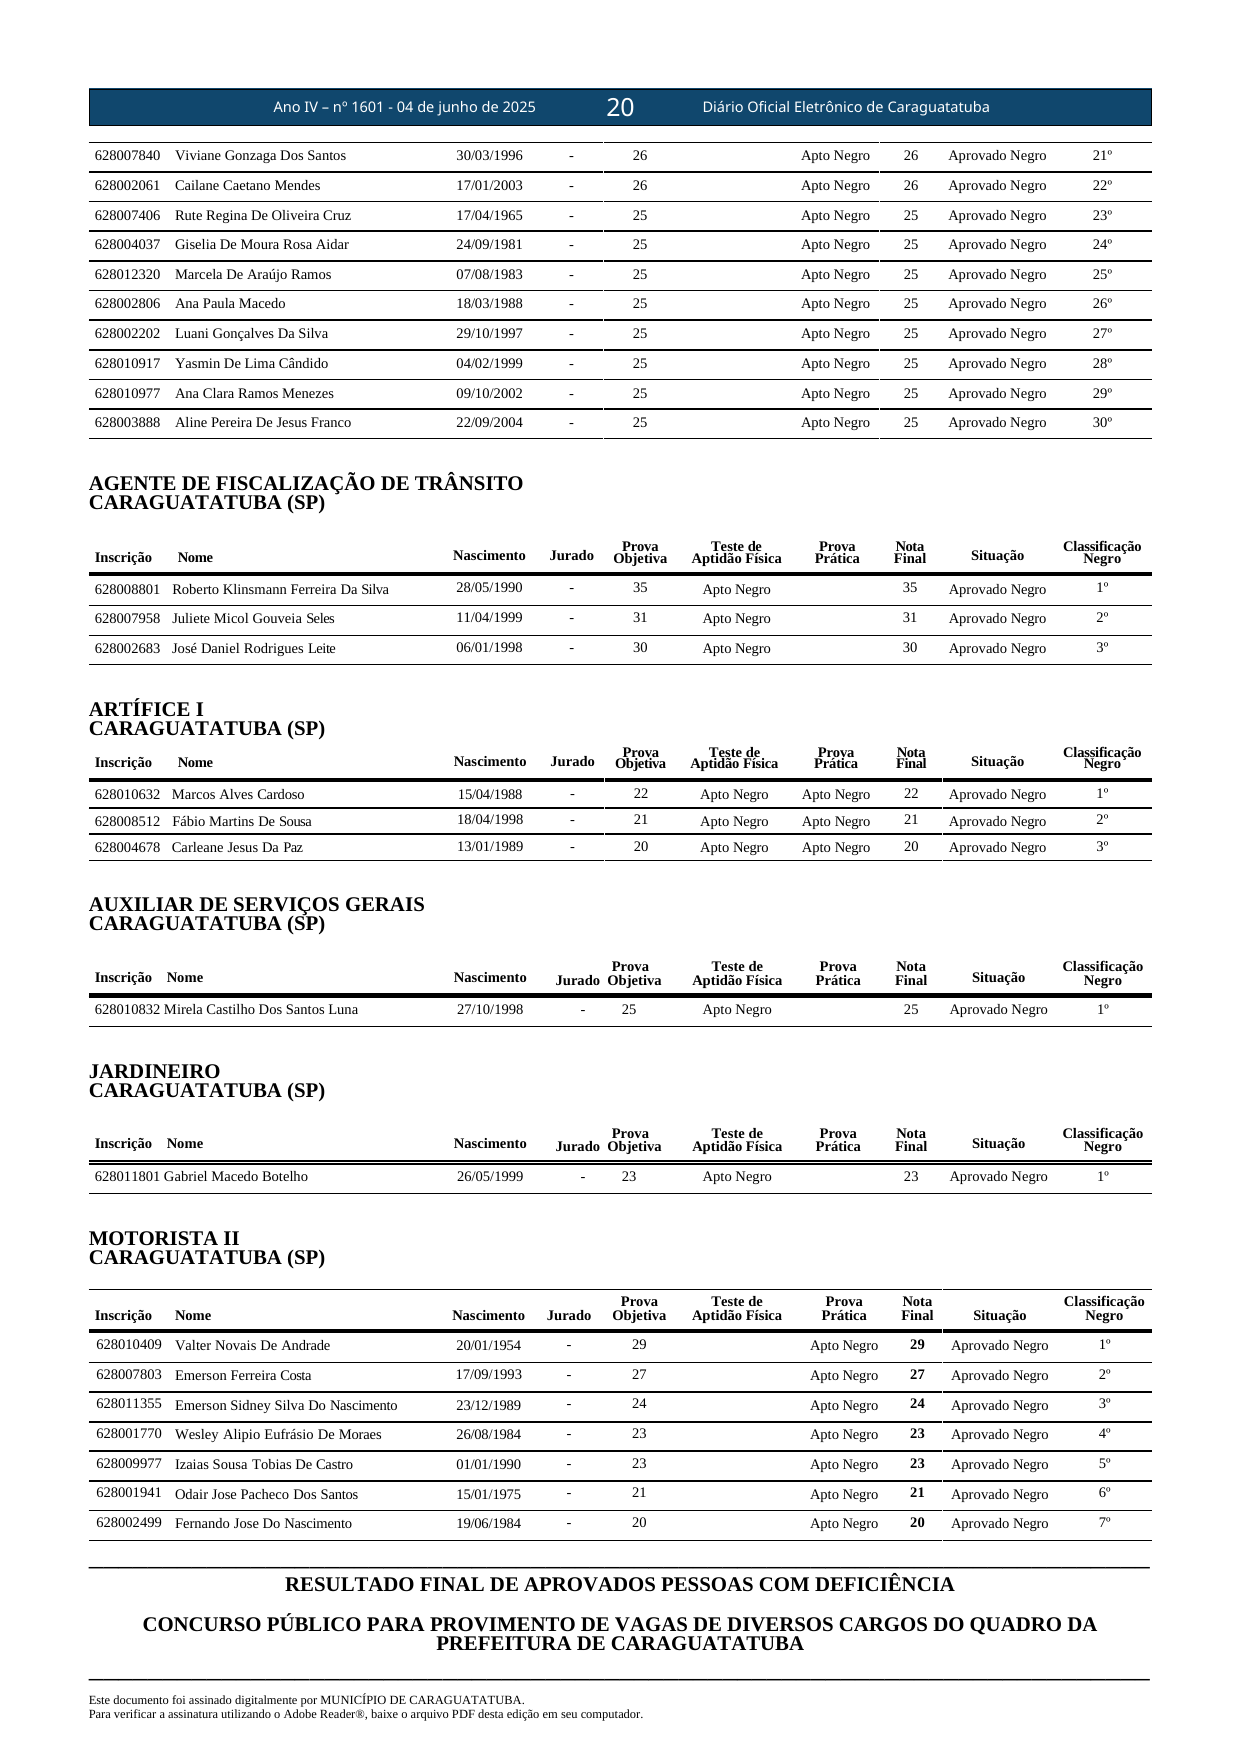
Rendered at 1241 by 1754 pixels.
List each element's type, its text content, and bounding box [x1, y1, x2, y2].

table_cell - [537, 1333, 600, 1362]
table_cell - 23 [540, 1165, 677, 1193]
table_cell Apto Negro [792, 835, 880, 860]
table_cell 3º [1053, 835, 1152, 860]
table_cell 6º [1057, 1482, 1152, 1510]
table_cell - [537, 1482, 600, 1510]
table_cell 22/09/2004 [440, 410, 539, 438]
table_cell 21 [605, 809, 677, 833]
table_cell 628007406 [89, 202, 169, 230]
table_cell 628002683 José Daniel Rodrigues Leite [89, 636, 439, 664]
table_cell 628011801 Gabriel Macedo Botelho [89, 1165, 440, 1193]
table_cell 628008512 Fábio Martins De Sousa [89, 809, 440, 833]
table_cell Apto Negro [677, 998, 797, 1026]
table_header Situação [943, 955, 1054, 993]
table_cell Apto Negro [791, 232, 879, 260]
table_cell 17/04/1965 [440, 202, 539, 230]
table_cell Aprovado Negro [942, 262, 1053, 290]
table_cell 30º [1053, 410, 1152, 438]
table_cell 2º [1057, 1363, 1152, 1391]
table_cell 24/09/1981 [440, 232, 539, 260]
table_cell Aprovado Negro [943, 782, 1053, 807]
table_header Inscrição Nome [89, 534, 439, 572]
table_header Situação [943, 1290, 1057, 1329]
table_cell Aprovado Negro [943, 998, 1054, 1026]
table_cell Valter Novais De Andrade [169, 1333, 440, 1362]
table_cell 25 [880, 351, 942, 379]
table_header Prova Prática [797, 534, 878, 572]
table_cell 2º [1053, 606, 1152, 635]
table_cell 28º [1053, 351, 1152, 379]
table_cell 7º [1057, 1511, 1152, 1540]
table_cell 1º [1057, 1333, 1152, 1362]
table_cell Apto Negro [796, 1423, 892, 1450]
table_cell [676, 202, 791, 230]
table_cell 21 [892, 1482, 942, 1510]
table_header Nota Final [878, 534, 942, 572]
table_cell Aprovado Negro [942, 576, 1053, 605]
table_cell 25 [604, 202, 676, 230]
table_cell 04/02/1999 [440, 351, 539, 379]
table_header Teste de Aptidão Física [677, 955, 797, 993]
table_cell 29/10/1997 [440, 321, 539, 349]
text JARDINEIRO [88, 1063, 1152, 1082]
table_cell 18/03/1988 [440, 291, 539, 319]
table_cell 06/01/1998 [439, 636, 539, 664]
table_cell Aprovado Negro [942, 606, 1053, 635]
table_cell 17/09/1993 [440, 1363, 537, 1391]
table_cell [676, 351, 791, 379]
table_cell 24 [892, 1393, 942, 1421]
table_cell - [539, 262, 603, 290]
table_cell 27 [892, 1363, 942, 1391]
table_cell 25 [604, 410, 676, 438]
table_cell Aprovado Negro [942, 321, 1053, 349]
table_cell 628010832 Mirela Castilho Dos Santos Luna [89, 998, 440, 1026]
table_cell 35 [878, 576, 942, 605]
table_cell 29 [892, 1333, 942, 1362]
table_cell Luani Gonçalves Da Silva [169, 321, 440, 349]
table_cell 22 [880, 782, 942, 807]
table_cell - [537, 1452, 600, 1480]
table_cell 25 [604, 351, 676, 379]
table_cell 23/12/1989 [440, 1393, 537, 1421]
table_cell 30 [878, 636, 942, 664]
table_cell - [539, 202, 603, 230]
table_cell Apto Negro [792, 782, 880, 807]
table_cell Apto Negro [792, 809, 880, 833]
table_cell Apto Negro [791, 173, 879, 201]
table_cell 628010917 [89, 351, 169, 379]
table_cell 1º [1053, 576, 1152, 605]
table_cell Giselia De Moura Rosa Aidar [169, 232, 440, 260]
table_header Situação [943, 739, 1053, 778]
table_header Jurado [540, 739, 604, 778]
table_cell 628010632 Marcos Alves Cardoso [89, 782, 440, 807]
table_cell 24º [1053, 232, 1152, 260]
table_cell 20 [605, 835, 677, 860]
table_cell Cailane Caetano Mendes [169, 173, 440, 201]
table_cell 24 [600, 1393, 678, 1421]
table_cell [676, 321, 791, 349]
table_cell 23 [600, 1452, 678, 1480]
table_cell [678, 1363, 796, 1391]
table_header Nota Final [892, 1290, 942, 1329]
table_cell 21 [600, 1482, 678, 1510]
text MOTORISTA II [88, 1229, 1152, 1249]
table_cell Apto Negro [796, 1511, 892, 1540]
table_header Classificação Negro [1053, 739, 1152, 778]
text CARAGUATATUBA (SP) [88, 1249, 1152, 1268]
table_header Classificação Negro [1053, 534, 1152, 572]
table_cell - [539, 410, 603, 438]
text CARAGUATATUBA (SP) [88, 494, 1152, 513]
table_cell Apto Negro [676, 576, 797, 605]
table_cell 31 [878, 606, 942, 635]
table_cell 628001941 [89, 1482, 169, 1510]
table_header Nascimento [440, 1290, 537, 1329]
table_header Nome [169, 1290, 440, 1329]
table_cell 25 [880, 380, 942, 408]
table_cell [676, 173, 791, 201]
table_cell 07/08/1983 [440, 262, 539, 290]
table_cell 25 [879, 998, 943, 1026]
table_cell 28/05/1990 [439, 576, 539, 605]
table_cell - [539, 606, 604, 635]
table_header Nascimento [440, 1122, 540, 1160]
table_cell - [539, 380, 603, 408]
table_header Teste de Aptidão Física [678, 1290, 796, 1329]
table_cell 35 [604, 576, 676, 605]
table_cell Aprovado Negro [942, 232, 1053, 260]
table_cell [797, 636, 878, 664]
table_cell 25 [880, 262, 942, 290]
table_cell - [539, 636, 604, 664]
table_cell 628007803 [89, 1363, 169, 1391]
table_cell 20/01/1954 [440, 1333, 537, 1362]
table_cell 30 [604, 636, 676, 664]
table_cell 27 [600, 1363, 678, 1391]
table_cell 25 [880, 410, 942, 438]
table_cell [797, 576, 878, 605]
table_cell 23 [892, 1423, 942, 1450]
table_cell Rute Regina De Oliveira Cruz [169, 202, 440, 230]
table_cell 17/01/2003 [440, 173, 539, 201]
table_cell 628001770 [89, 1423, 169, 1450]
table_cell 26º [1053, 291, 1152, 319]
table_cell 29 [600, 1333, 678, 1362]
table_cell Apto Negro [791, 351, 879, 379]
table_header Prova Prática [792, 739, 880, 778]
table_cell Apto Negro [796, 1452, 892, 1480]
table_cell - [539, 143, 603, 171]
table_header Teste de Aptidão Física [677, 1122, 797, 1160]
table_header Teste de Aptidão Física [677, 739, 792, 778]
table_cell Emerson Sidney Silva Do Nascimento [169, 1393, 440, 1421]
table_cell 5º [1057, 1452, 1152, 1480]
table_cell Apto Negro [796, 1333, 892, 1362]
table_cell 3º [1057, 1393, 1152, 1421]
table_cell Aprovado Negro [943, 1452, 1057, 1480]
table_cell 23º [1053, 202, 1152, 230]
table_header Inscrição [89, 1290, 169, 1329]
table_cell - [537, 1393, 600, 1421]
table_cell Aprovado Negro [942, 380, 1053, 408]
table_cell - [540, 782, 604, 807]
table_cell 26/05/1999 [440, 1165, 540, 1193]
table_header Inscrição Nome [89, 739, 440, 778]
table_cell 628010977 [89, 380, 169, 408]
table_cell [678, 1423, 796, 1450]
table_cell Apto Negro [791, 291, 879, 319]
table_cell 628008801 Roberto Klinsmann Ferreira Da Silva [89, 576, 439, 605]
table_cell 25 [604, 291, 676, 319]
table_cell Aprovado Negro [943, 1333, 1057, 1362]
table_cell 23 [879, 1165, 943, 1193]
table_cell Aprovado Negro [942, 291, 1053, 319]
table_cell 26 [880, 143, 942, 171]
table_cell Aprovado Negro [943, 1482, 1057, 1510]
text AGENTE DE FISCALIZAÇÃO DE TRÂNSITO [88, 474, 1152, 494]
table_header Prova Prática [797, 1122, 879, 1160]
table_header Prova Prática [797, 955, 879, 993]
table_cell 01/01/1990 [440, 1452, 537, 1480]
table_cell Aprovado Negro [942, 410, 1053, 438]
table_cell 628002061 [89, 173, 169, 201]
table_header Inscrição Nome [89, 955, 440, 993]
table_cell 29º [1053, 380, 1152, 408]
text ARTÍFICE I [88, 701, 1152, 720]
table_header Prova Objetiva [605, 739, 677, 778]
table_cell 26 [880, 173, 942, 201]
table_cell Aprovado Negro [943, 1511, 1057, 1540]
table_header Classificação Negro [1057, 1290, 1152, 1329]
table_cell - [539, 321, 603, 349]
table_cell 1º [1054, 1165, 1152, 1193]
table_cell Aprovado Negro [942, 143, 1053, 171]
table_header Prova Objetiva [604, 534, 676, 572]
text ──────────────────────────────────────────────────────────────────────── [88, 1555, 1152, 1577]
table_cell [797, 606, 878, 635]
table_cell Aprovado Negro [943, 809, 1053, 833]
table_cell 25 [604, 262, 676, 290]
table_cell Aprovado Negro [943, 1363, 1057, 1391]
table_cell [678, 1393, 796, 1421]
table_header Classificação Negro [1054, 1122, 1152, 1160]
table_cell 25 [604, 232, 676, 260]
text CARAGUATATUBA (SP) [88, 915, 1152, 934]
table_cell 25º [1053, 262, 1152, 290]
table_cell Apto Negro [791, 202, 879, 230]
table_header Nascimento [439, 534, 539, 572]
table_header Teste de Aptidão Física [676, 534, 797, 572]
table_cell 628009977 [89, 1452, 169, 1480]
table_cell Aprovado Negro [943, 1165, 1054, 1193]
table_cell [676, 262, 791, 290]
table_cell Apto Negro [676, 636, 797, 664]
table_header Nota Final [880, 739, 942, 778]
table_cell 19/06/1984 [440, 1511, 537, 1540]
table_header Classificação Negro [1054, 955, 1152, 993]
table_cell - [539, 291, 603, 319]
table_cell Wesley Alipio Eufrásio De Moraes [169, 1423, 440, 1450]
table_cell Yasmin De Lima Cândido [169, 351, 440, 379]
table_cell 25 [880, 291, 942, 319]
table_cell [678, 1482, 796, 1510]
table_cell Apto Negro [677, 835, 792, 860]
table_cell - [539, 576, 604, 605]
table_cell Odair Jose Pacheco Dos Santos [169, 1482, 440, 1510]
table_cell Aprovado Negro [943, 1393, 1057, 1421]
table_cell Aprovado Negro [942, 351, 1053, 379]
table_cell 4º [1057, 1423, 1152, 1450]
table_cell 628002202 [89, 321, 169, 349]
table_cell - [537, 1423, 600, 1450]
table_cell Aprovado Negro [943, 835, 1053, 860]
table_cell 30/03/1996 [440, 143, 539, 171]
table_cell Apto Negro [796, 1393, 892, 1421]
table_cell [676, 232, 791, 260]
table_cell 3º [1053, 636, 1152, 664]
table_cell [797, 998, 879, 1026]
table_header Prova Prática [796, 1290, 892, 1329]
text RESULTADO FINAL DE APROVADOS PESSOAS COM DEFICIÊNCIA [88, 1577, 1152, 1596]
table_cell Fernando Jose Do Nascimento [169, 1511, 440, 1540]
table_cell [678, 1333, 796, 1362]
table_header Situação [942, 534, 1053, 572]
table_cell Apto Negro [677, 782, 792, 807]
table_cell 628004678 Carleane Jesus Da Paz [89, 835, 440, 860]
table_cell Izaias Sousa Tobias De Castro [169, 1452, 440, 1480]
table_cell 628010409 [89, 1333, 169, 1362]
table_cell 628011355 [89, 1393, 169, 1421]
table_cell 628004037 [89, 232, 169, 260]
text AUXILIAR DE SERVIÇOS GERAIS [88, 896, 1152, 915]
table_header Jurado [539, 534, 604, 572]
table_cell 11/04/1999 [439, 606, 539, 635]
table_cell Apto Negro [676, 606, 797, 635]
table_header Nota Final [879, 1122, 943, 1160]
table_cell 21º [1053, 143, 1152, 171]
table_cell Apto Negro [791, 380, 879, 408]
table_cell Apto Negro [677, 809, 792, 833]
table_cell 27/10/1998 [440, 998, 540, 1026]
table_cell 628002806 [89, 291, 169, 319]
table_cell Marcela De Araújo Ramos [169, 262, 440, 290]
table_cell 25 [880, 321, 942, 349]
table_cell Apto Negro [791, 262, 879, 290]
table_cell 15/04/1988 [440, 782, 540, 807]
table_cell 25 [880, 202, 942, 230]
table_cell Aprovado Negro [943, 1423, 1057, 1450]
table_cell 25 [880, 232, 942, 260]
table_cell 26/08/1984 [440, 1423, 537, 1450]
table_cell 628002499 [89, 1511, 169, 1540]
text CARAGUATATUBA (SP) [88, 1082, 1152, 1101]
table_cell Ana Clara Ramos Menezes [169, 380, 440, 408]
table_header Jurado [537, 1290, 600, 1329]
table_cell - [537, 1511, 600, 1540]
table_cell Aprovado Negro [942, 173, 1053, 201]
table_cell 27º [1053, 321, 1152, 349]
table_cell [678, 1511, 796, 1540]
table_cell [676, 380, 791, 408]
table_cell [797, 1165, 879, 1193]
table_cell - [540, 809, 604, 833]
table_cell Aprovado Negro [942, 636, 1053, 664]
table_cell Apto Negro [791, 321, 879, 349]
table_header Nascimento [440, 739, 540, 778]
table_cell 628007958 Juliete Micol Gouveia Seles [89, 606, 439, 635]
text CONCURSO PÚBLICO PARA PROVIMENTO DE VAGAS DE DIVERSOS CARGOS DO QUADRO DA PREFEITURA DE CARAGUATATUBA [88, 1616, 1152, 1655]
table_cell - [539, 232, 603, 260]
table_cell - [539, 351, 603, 379]
table_cell [676, 410, 791, 438]
table_header Inscrição Nome [89, 1122, 440, 1160]
table_cell 13/01/1989 [440, 835, 540, 860]
table_cell Viviane Gonzaga Dos Santos [169, 143, 440, 171]
table_cell - [537, 1363, 600, 1391]
table_cell [676, 143, 791, 171]
table_header Nota Final [879, 955, 943, 993]
table_cell 09/10/2002 [440, 380, 539, 408]
table_cell Ana Paula Macedo [169, 291, 440, 319]
table_header Prova Objetiva [600, 1290, 678, 1329]
table_cell Apto Negro [677, 1165, 797, 1193]
table_cell Aprovado Negro [942, 202, 1053, 230]
table_cell 1º [1053, 782, 1152, 807]
table_cell 23 [892, 1452, 942, 1480]
table_cell Aline Pereira De Jesus Franco [169, 410, 440, 438]
table_cell 628012320 [89, 262, 169, 290]
table_cell Apto Negro [796, 1363, 892, 1391]
table_cell [676, 291, 791, 319]
table_cell 18/04/1998 [440, 809, 540, 833]
table_cell [678, 1452, 796, 1480]
table_cell Emerson Ferreira Costa [169, 1363, 440, 1391]
table_cell 20 [892, 1511, 942, 1540]
table_cell 25 [604, 321, 676, 349]
table_cell 2º [1053, 809, 1152, 833]
table_cell Apto Negro [791, 410, 879, 438]
table_cell 22º [1053, 173, 1152, 201]
table_cell - [539, 173, 603, 201]
table_cell 26 [604, 173, 676, 201]
table_cell 628003888 [89, 410, 169, 438]
table_cell 26 [604, 143, 676, 171]
table_cell - 25 [540, 998, 677, 1026]
table_cell 20 [880, 835, 942, 860]
table_cell 20 [600, 1511, 678, 1540]
table_header Situação [943, 1122, 1054, 1160]
table_cell 25 [604, 380, 676, 408]
table_cell - [540, 835, 604, 860]
table_header Prova Jurado Objetiva [540, 1122, 677, 1160]
table_cell 628007840 [89, 143, 169, 171]
table_header Nascimento [440, 955, 540, 993]
table_cell Apto Negro [796, 1482, 892, 1510]
table_cell 23 [600, 1423, 678, 1450]
table_cell 1º [1054, 998, 1152, 1026]
text CARAGUATATUBA (SP) [88, 720, 1152, 739]
table_cell 31 [604, 606, 676, 635]
table_cell 22 [605, 782, 677, 807]
table_cell 15/01/1975 [440, 1482, 537, 1510]
table_header Prova Jurado Objetiva [540, 955, 677, 993]
table_cell 21 [880, 809, 942, 833]
table_cell Apto Negro [791, 143, 879, 171]
